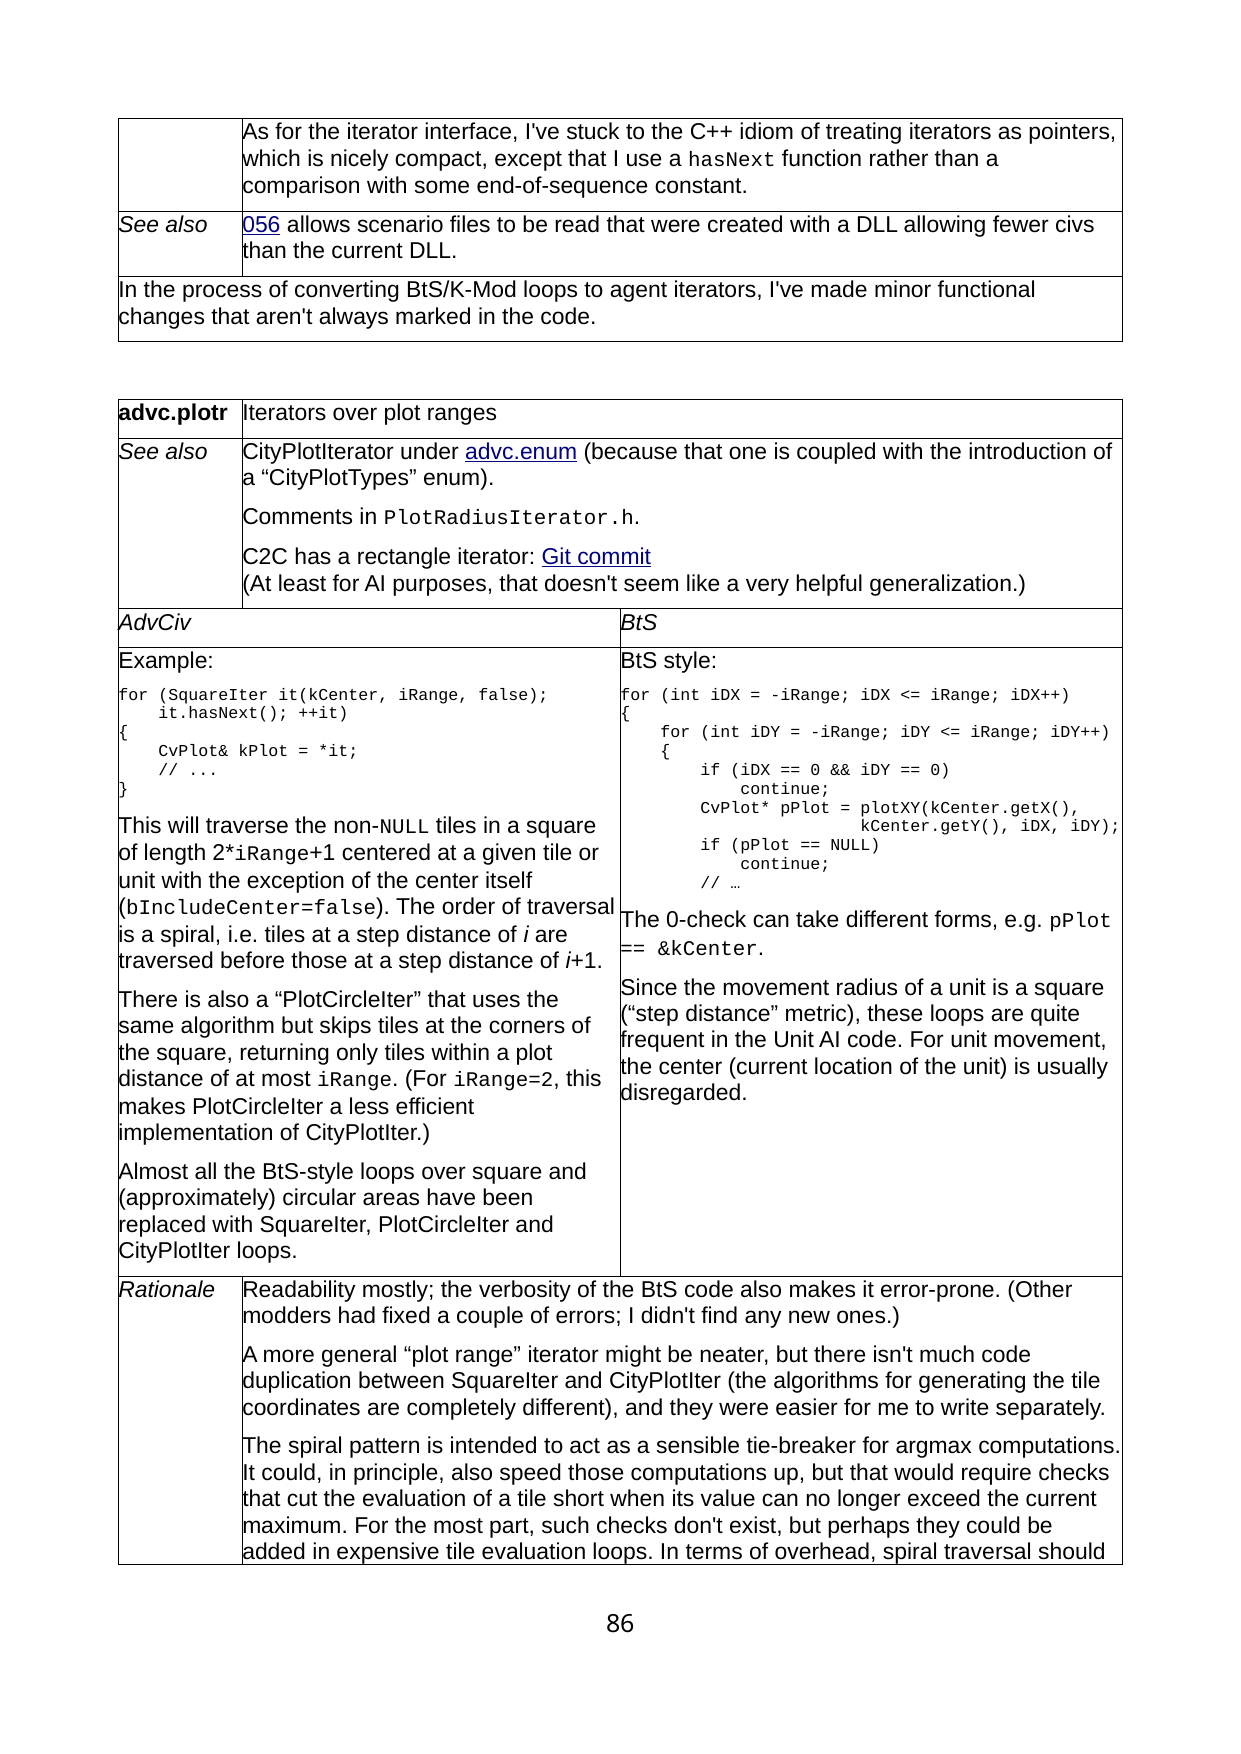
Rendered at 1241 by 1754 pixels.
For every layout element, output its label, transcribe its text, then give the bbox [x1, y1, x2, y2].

table_header advc.plotr [119, 400, 242, 438]
table_header Iterators over plot ranges [243, 400, 1122, 438]
table_cell Example: for (SquareIter it(kCenter, iRange, false); it.hasNext(); ++it) { CvPlot& kPlot = *it; // ... } This will traverse the non-NULL tiles in a square of length 2*iRange+1 centered at a given tile or unit with the exception of the center itself (bIncludeCenter=false). The order of traversal is a spiral, i.e. tiles at a step distance of i are traversed before those at a step distance of i+1. There is also a “PlotCircleIter” that uses the same algorithm but skips tiles at the corners of the square, returning only tiles within a plot distance of at most iRange. (For iRange=2, this makes PlotCircleIter a less efficient implementation of CityPlotIter.) Almost all the BtS-style loops over square and (approximately) circular areas have been replaced with SquareIter, PlotCircleIter and CityPlotIter loops. [119, 648, 620, 1276]
table_cell CityPlotIterator under advc.enum (because that one is coupled with the introduction of a “CityPlotTypes” enum). Comments in PlotRadiusIterator.h. C2C has a rectangle iterator: Git commit (At least for AI purposes, that doesn't seem like a very helpful generalization.) [243, 439, 1122, 608]
table_cell In the process of converting BtS/K-Mod loops to agent iterators, I've made minor functional changes that aren't always marked in the code. [119, 277, 1122, 341]
table_cell See also [119, 212, 242, 276]
table_cell See also [119, 439, 242, 608]
table_cell AdvCiv [119, 609, 620, 647]
table_cell 056 allows scenario files to be read that were created with a DLL allowing fewer civs than the current DLL. [243, 212, 1122, 276]
table_cell Rationale [119, 1277, 242, 1564]
table_cell As for the iterator interface, I've stuck to the C++ idiom of treating iterators as pointers, which is nicely compact, except that I use a hasNext function rather than a comparison with some end-of-sequence constant. [243, 119, 1122, 211]
table_cell [119, 119, 242, 211]
table_cell Readability mostly; the verbosity of the BtS code also makes it error-prone. (Other modders had fixed a couple of errors; I didn't find any new ones.) A more general “plot range” iterator might be neater, but there isn't much code duplication between SquareIter and CityPlotIter (the algorithms for generating the tile coordinates are completely different), and they were easier for me to write separately. The spiral pattern is intended to act as a sensible tie-breaker for argmax computations. It could, in principle, also speed those computations up, but that would require checks that cut the evaluation of a tile short when its value can no longer exceed the current maximum. For the most part, such checks don't exist, but perhaps they could be added in expensive tile evaluation loops. In terms of overhead, spiral traversal should [243, 1277, 1122, 1564]
table_cell BtS [621, 609, 1122, 647]
table_cell BtS style: for (int iDX = -iRange; iDX <= iRange; iDX++) { for (int iDY = -iRange; iDY <= iRange; iDY++) { if (iDX == 0 && iDY == 0) continue; CvPlot* pPlot = plotXY(kCenter.getX(), kCenter.getY(), iDX, iDY); if (pPlot == NULL) continue; // … The 0-check can take different forms, e.g. pPlot == &kCenter. Since the movement radius of a unit is a square (“step distance” metric), these loops are quite frequent in the Unit AI code. For unit movement, the center (current location of the unit) is usually disregarded. [621, 648, 1122, 1276]
